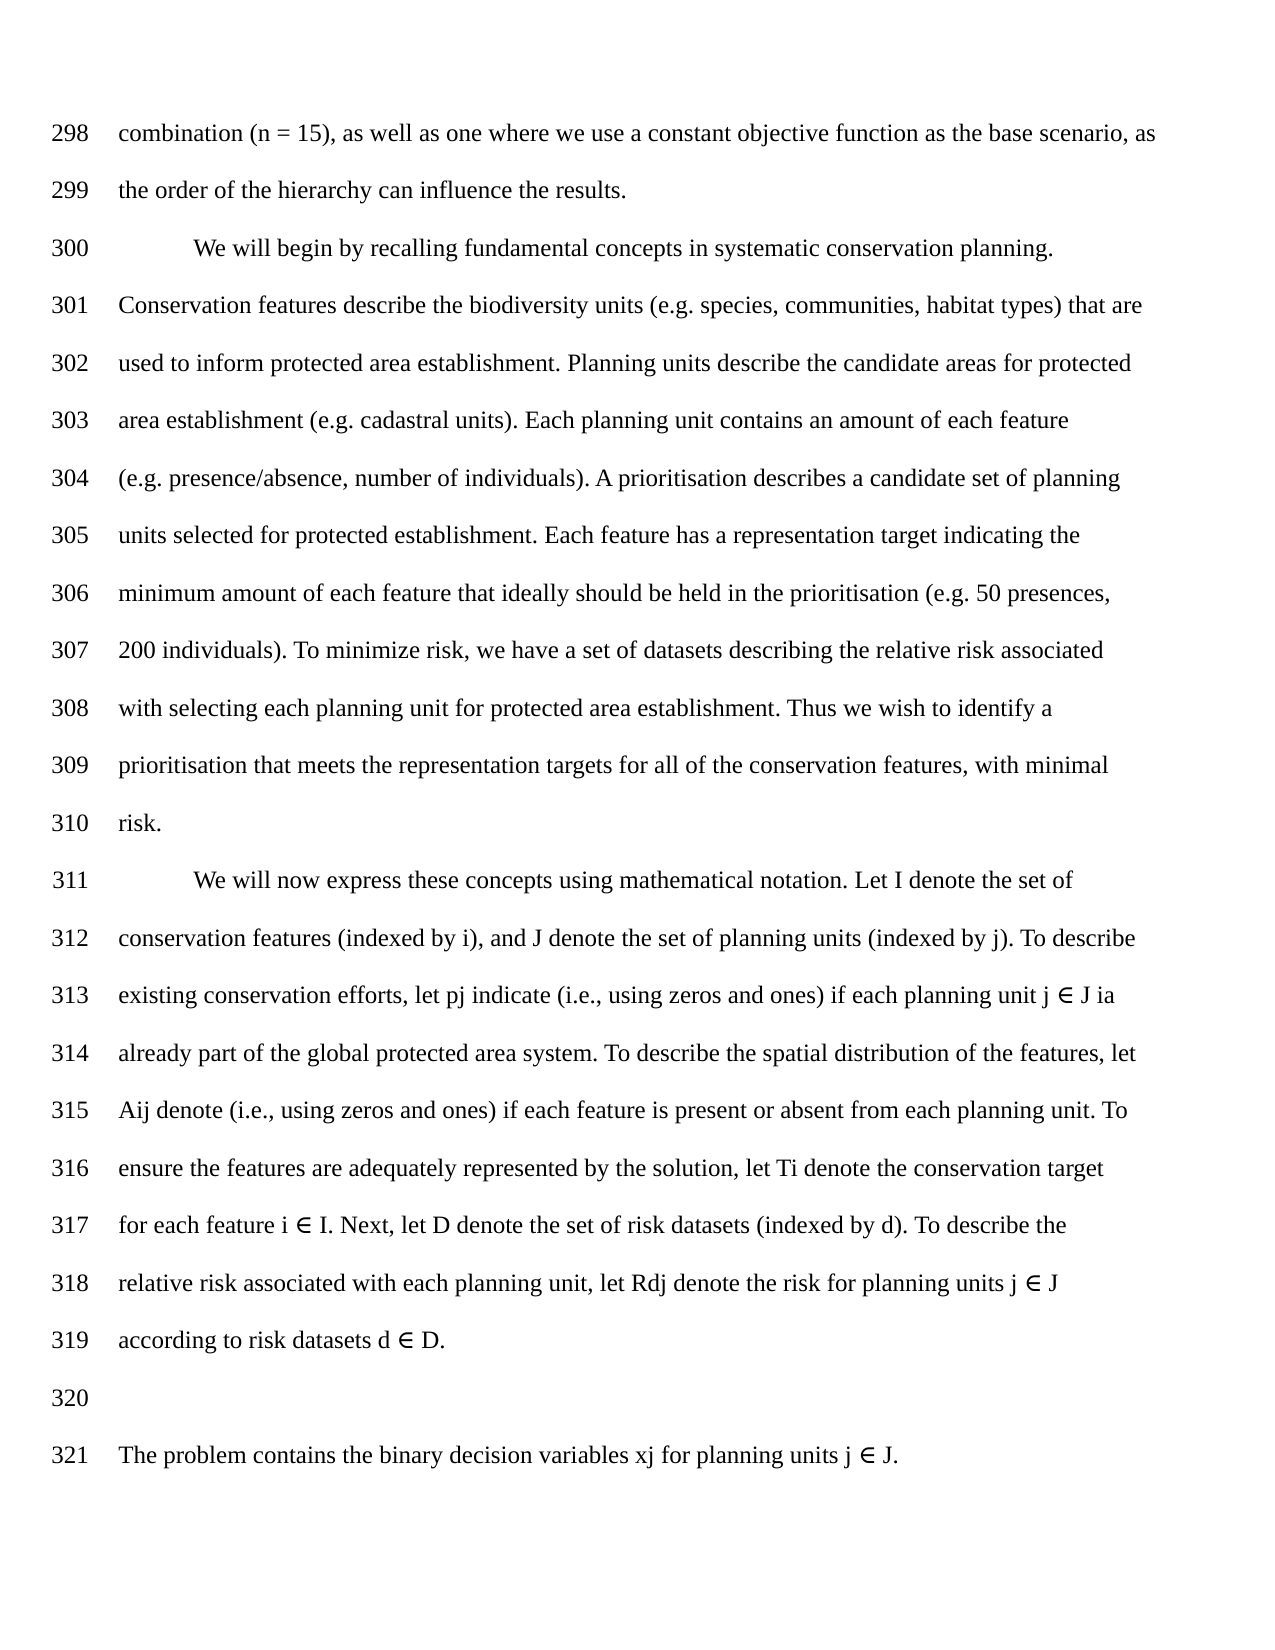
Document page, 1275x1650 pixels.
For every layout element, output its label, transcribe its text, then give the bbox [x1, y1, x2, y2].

text for each feature i ∈ I. Next, let D denote the set of risk datasets (indexed by d). To describe the [118, 1211, 1157, 1239]
text according to risk datasets d ∈ D. [118, 1326, 1157, 1354]
text prioritisation that meets the representation targets for all of the conservation features, with minimal [118, 751, 1157, 779]
text 200 individuals). To minimize risk, we have a set of datasets describing the relative risk associated [118, 636, 1157, 664]
text ensure the features are adequately represented by the solution, let Ti denote the conservation target [118, 1153, 1157, 1182]
text We will begin by recalling fundamental concepts in systematic conservation planning. Conservation features describe the biodiversity units (e.g. species, communities, habitat types) that are used to inform protected area establishment. Planning units describe the candidate areas for protected [118, 233, 1157, 377]
text combination (n = 15), as well as one where we use a constant objective function as the base scenario, as the order of the hierarchy can influence the results. [118, 118, 1157, 204]
text The problem contains the binary decision variables xj for planning units j ∈ J. [118, 1441, 1157, 1469]
text minimum amount of each feature that ideally should be held in the prioritisation (e.g. 50 presences, [118, 578, 1157, 607]
text with selecting each planning unit for protected area establishment. Thus we wish to identify a [118, 693, 1157, 722]
text risk. [118, 808, 1157, 837]
text relative risk associated with each planning unit, let Rdj denote the risk for planning units j ∈ J [118, 1268, 1157, 1297]
text (e.g. presence/absence, number of individuals). A prioritisation describes a candidate set of planning [118, 463, 1157, 492]
text We will now express these concepts using mathematical notation. Let I denote the set of conservation features (indexed by i), and J denote the set of planning units (indexed by j). To describe existing conservation efforts, let pj indicate (i.e., using zeros and ones) if each planning unit j ∈ J ia already part of the global protected area system. To describe the spatial distribution of the features, let Aij denote (i.e., using zeros and ones) if each feature is present or absent from each planning unit. To [118, 866, 1157, 1124]
text area establishment (e.g. cadastral units). Each planning unit contains an amount of each feature [118, 406, 1157, 434]
text units selected for protected establishment. Each feature has a representation target indicating the [118, 521, 1157, 549]
